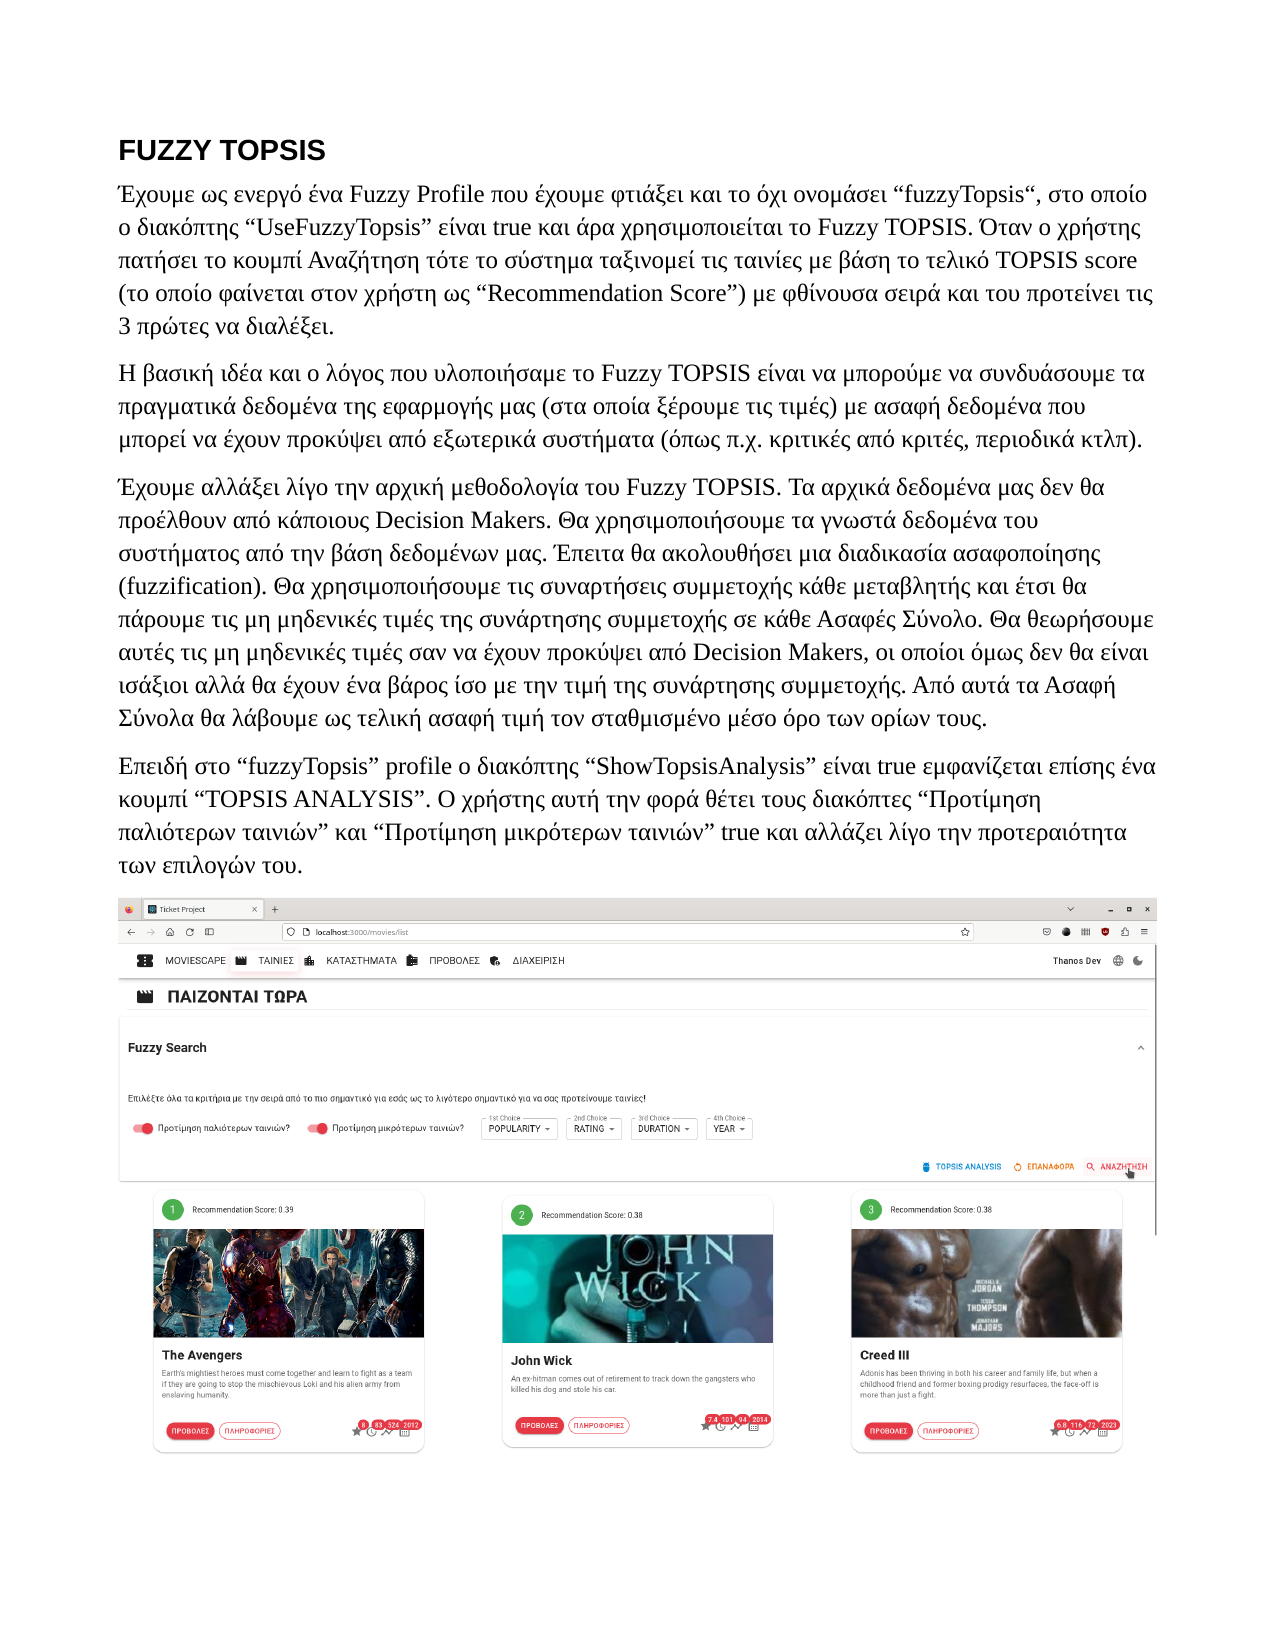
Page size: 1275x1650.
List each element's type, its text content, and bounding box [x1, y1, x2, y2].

text Επειδή στο “fuzzyTopsis” profile ο διακόπτης “ShowTopsisAnalysis” είναι true εμφανίζεται επίσης ένα κουμπί “TOPSIS ANALYSIS”. Ο χρήστης αυτή την φορά θέτει τους διακόπτες “Προτίμηση παλιότερων ταινιών” και “Προτίμηση μικρότερων ταινιών” true και αλλάζει λίγο την προτεραιότητα των επιλογών του. [118, 751, 1157, 879]
picture [118, 897, 1157, 1458]
text Η βασική ιδέα και ο λόγος που υλοποιήσαμε το Fuzzy TOPSIS είναι να μπορούμε να συνδυάσουμε τα πραγματικά δεδομένα της εφαρμογής μας (στα οποία ξέρουμε τις τιμές) με ασαφή δεδομένα που μπορεί να έχουν προκύψει από εξωτερικά συστήματα (όπως π.χ. κριτικές από κριτές, περιοδικά κτλπ). [118, 358, 1157, 453]
text Έχουμε αλλάξει λίγο την αρχική μεθοδολογία του Fuzzy TOPSIS. Τα αρχικά δεδομένα μας δεν θα προέλθουν από κάποιους Decision Makers. Θα χρησιμοποιήσουμε τα γνωστά δεδομένα του συστήματος από την βάση δεδομένων μας. Έπειτα θα ακολουθήσει μια διαδικασία ασαφοποίησης (fuzzification). Θα χρησιμοποιήσουμε τις συναρτήσεις συμμετοχής κάθε μεταβλητής και έτσι θα πάρουμε τις μη μηδενικές τιμές της συνάρτησης συμμετοχής σε κάθε Ασαφές Σύνολο. Θα θεωρήσουμε αυτές τις μη μηδενικές τιμές σαν να έχουν προκύψει από Decision Makers, οι οποίοι όμως δεν θα είναι ισάξιοι αλλά θα έχουν ένα βάρος ίσο με την τιμή της συνάρτησης συμμετοχής. Από αυτά τα Ασαφή Σύνολα θα λάβουμε ως τελική ασαφή τιμή τον σταθμισμένο μέσο όρο των ορίων τους. [118, 472, 1157, 732]
subtitle FUZZY TOPSIS [118, 133, 1157, 166]
text Έχουμε ως ενεργό ένα Fuzzy Profile που έχουμε φτιάξει και το όχι ονομάσει “fuzzyTopsis“, στο οποίο ο διακόπτης “UseFuzzyTopsis” είναι true και άρα χρησιμοποιείται το Fuzzy TOPSIS. Όταν ο χρήστης πατήσει το κουμπί Αναζήτηση τότε το σύστημα ταξινομεί τις ταινίες με βάση το τελικό TOPSIS score (το οποίο φαίνεται στον χρήστη ως “Recommendation Score”) με φθίνουσα σειρά και του προτείνει τις 3 πρώτες να διαλέξει. [118, 179, 1157, 339]
